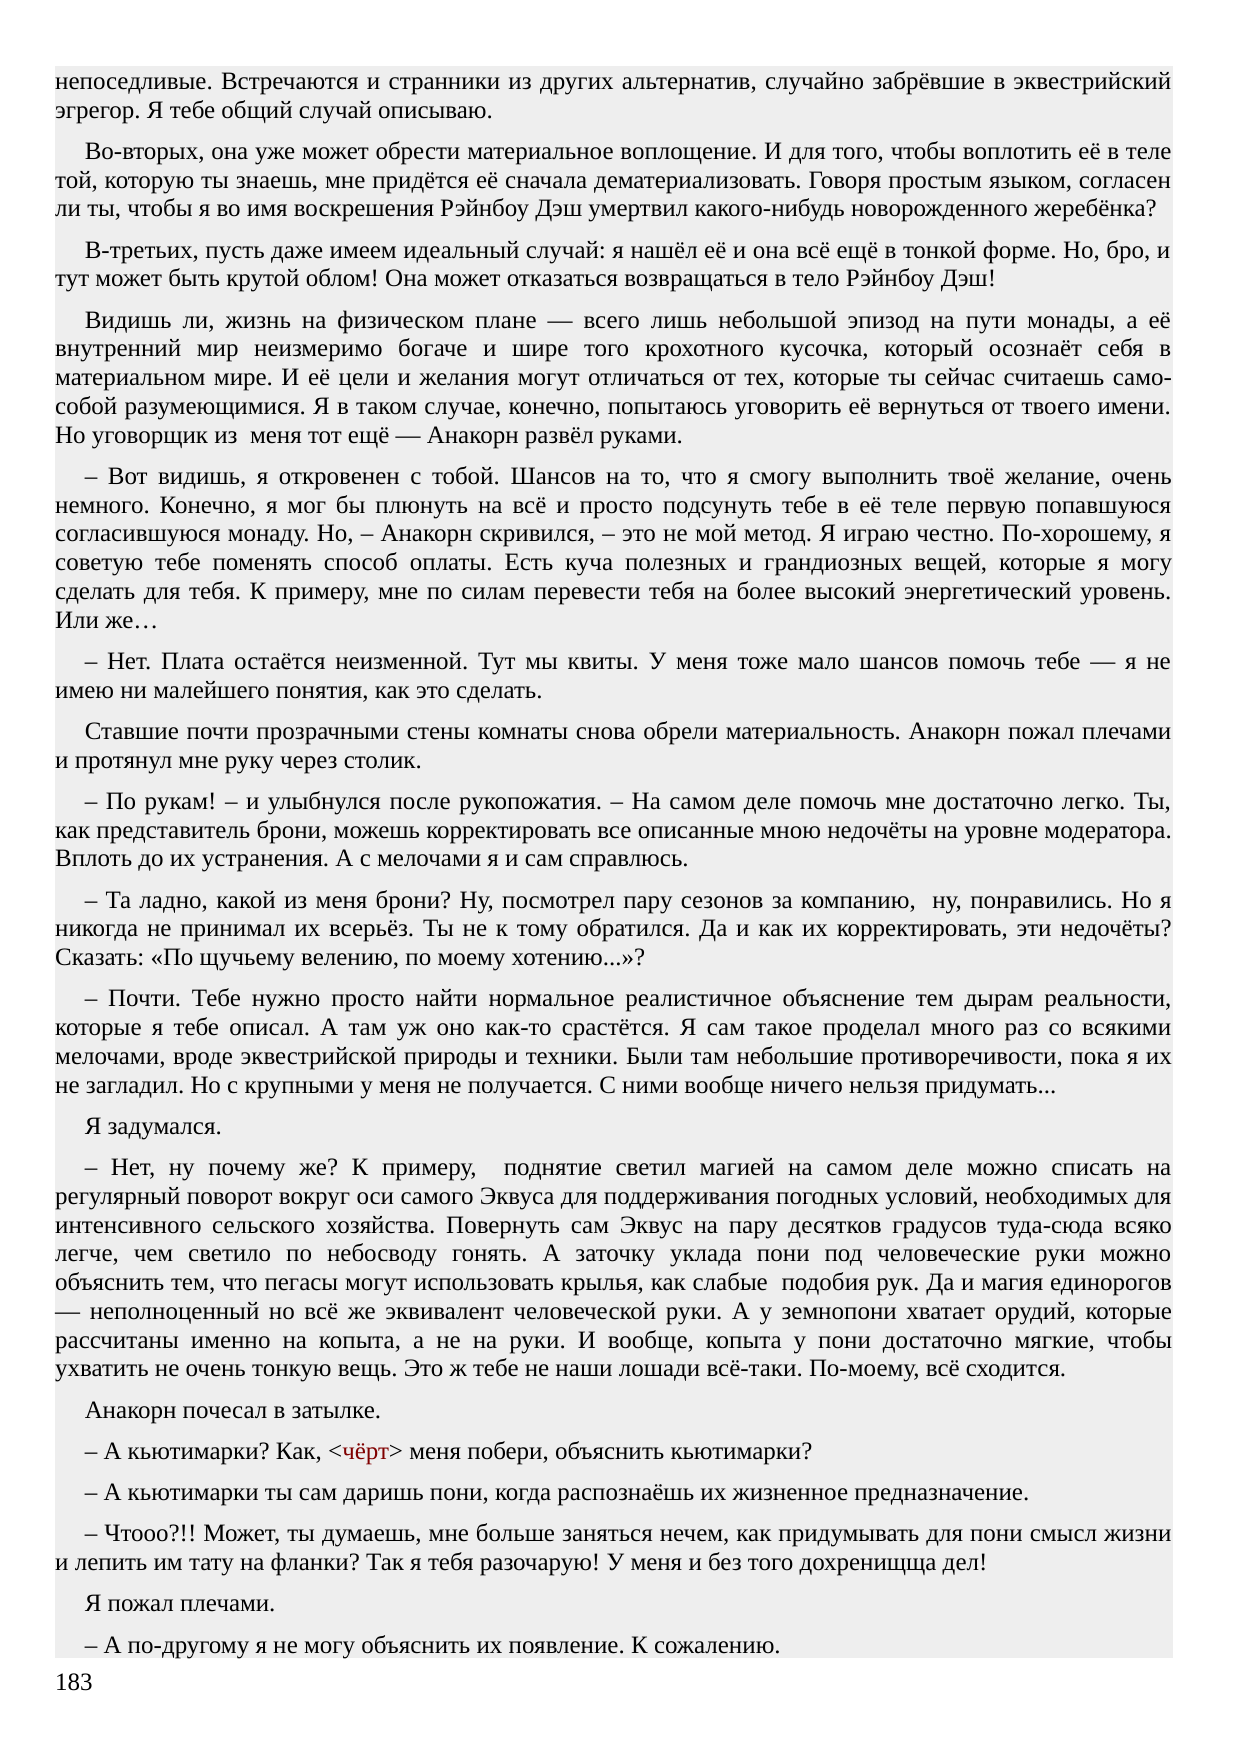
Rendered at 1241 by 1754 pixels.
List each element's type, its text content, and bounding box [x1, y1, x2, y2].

text – Вот видишь, я откровенен с тобой. Шансов на то, что я смогу выполнить твоё желание, очень немного. Конечно, я мог бы плюнуть на всё и просто подсунуть тебе в её теле первую попавшуюся согласившуюся монаду. Но, – Анакорн скривился, – это не мой метод. Я играю честно. По-хорошему, я советую тебе поменять способ оплаты. Есть куча полезных и грандиозных вещей, которые я могу сделать для тебя. К примеру, мне по силам перевести тебя на более высокий энергетический уровень. Или же… [55, 461, 1173, 633]
text непоседливые. Встречаются и странники из других альтернатив, случайно забрёвшие в эквестрийский эгрегор. Я тебе общий случай описываю. [55, 66, 1173, 123]
text Ставшие почти прозрачными стены комнаты снова обрели материальность. Анакорн пожал плечами и протянул мне руку через столик. [55, 716, 1173, 773]
text – Почти. Тебе нужно просто найти нормальное реалистичное объяснение тем дырам реальности, которые я тебе описал. А там уж оно как-то срастётся. Я сам такое проделал много раз со всякими мелочами, вроде эквестрийской природы и техники. Были там небольшие противоречивости, пока я их не загладил. Но с крупными у меня не получается. С ними вообще ничего нельзя придумать... [55, 983, 1173, 1098]
text Видишь ли, жизнь на физическом плане — всего лишь небольшой эпизод на пути монады, а её внутренний мир неизмеримо богаче и шире того крохотного кусочка, который осознаёт себя в материальном мире. И её цели и желания могут отличаться от тех, которые ты сейчас считаешь само-собой разумеющимися. Я в таком случае, конечно, попытаюсь уговорить её вернуться от твоего имени. Но уговорщик из меня тот ещё — Анакорн развёл руками. [55, 305, 1173, 448]
text – Нет. Плата остаётся неизменной. Тут мы квиты. У меня тоже мало шансов помочь тебе — я не имею ни малейшего понятия, как это сделать. [55, 646, 1173, 703]
text – Та ладно, какой из меня брони? Ну, посмотрел пару сезонов за компанию, ну, понравились. Но я никогда не принимал их всерьёз. Ты не к тому обратился. Да и как их корректировать, эти недочёты? Сказать: «По щучьему велению, по моему хотению...»? [55, 885, 1173, 971]
text В-третьих, пусть даже имеем идеальный случай: я нашёл её и она всё ещё в тонкой форме. Но, бро, и тут может быть крутой облом! Она может отказаться возвращаться в тело Рэйнбоу Дэш! [55, 235, 1173, 292]
text Я задумался. [55, 1111, 1173, 1140]
text Во-вторых, она уже может обрести материальное воплощение. И для того, чтобы воплотить её в теле той, которую ты знаешь, мне придётся её сначала дематериализовать. Говоря простым языком, согласен ли ты, чтобы я во имя воскрешения Рэйнбоу Дэш умертвил какого-нибудь новорожденного жеребёнка? [55, 136, 1173, 222]
text – А по-другому я не могу объяснить их появление. К сожалению. [55, 1630, 1173, 1658]
text Анакорн почесал в затылке. [55, 1395, 1173, 1423]
text – А кьютимарки? Как, <чёрт> меня побери, объяснить кьютимарки? [55, 1436, 1173, 1465]
text – А кьютимарки ты сам даришь пони, когда распознаёшь их жизненное предназначение. [55, 1477, 1173, 1506]
text – По рукам! – и улыбнулся после рукопожатия. – На самом деле помочь мне достаточно легко. Ты, как представитель брони, можешь корректировать все описанные мною недочёты на уровне модератора. Вплоть до их устранения. А с мелочами я и сам справлюсь. [55, 786, 1173, 872]
text – Нет, ну почему же? К примеру, поднятие светил магией на самом деле можно списать на регулярный поворот вокруг оси самого Эквуса для поддерживания погодных условий, необходимых для интенсивного сельского хозяйства. Повернуть сам Эквус на пару десятков градусов туда-сюда всяко легче, чем светило по небосводу гонять. А заточку уклада пони под человеческие руки можно объяснить тем, что пегасы могут использовать крылья, как слабые подобия рук. Да и магия единорогов — неполноценный но всё же эквивалент человеческой руки. А у земнопони хватает орудий, которые рассчитаны именно на копыта, а не на руки. И вообще, копыта у пони достаточно мягкие, чтобы ухватить не очень тонкую вещь. Это ж тебе не наши лошади всё-таки. По-моему, всё сходится. [55, 1152, 1173, 1382]
text – Чтооо?!! Может, ты думаешь, мне больше заняться нечем, как придумывать для пони смысл жизни и лепить им тату на фланки? Так я тебя разочарую! У меня и без того дохренищща дел! [55, 1518, 1173, 1576]
text Я пожал плечами. [55, 1588, 1173, 1617]
